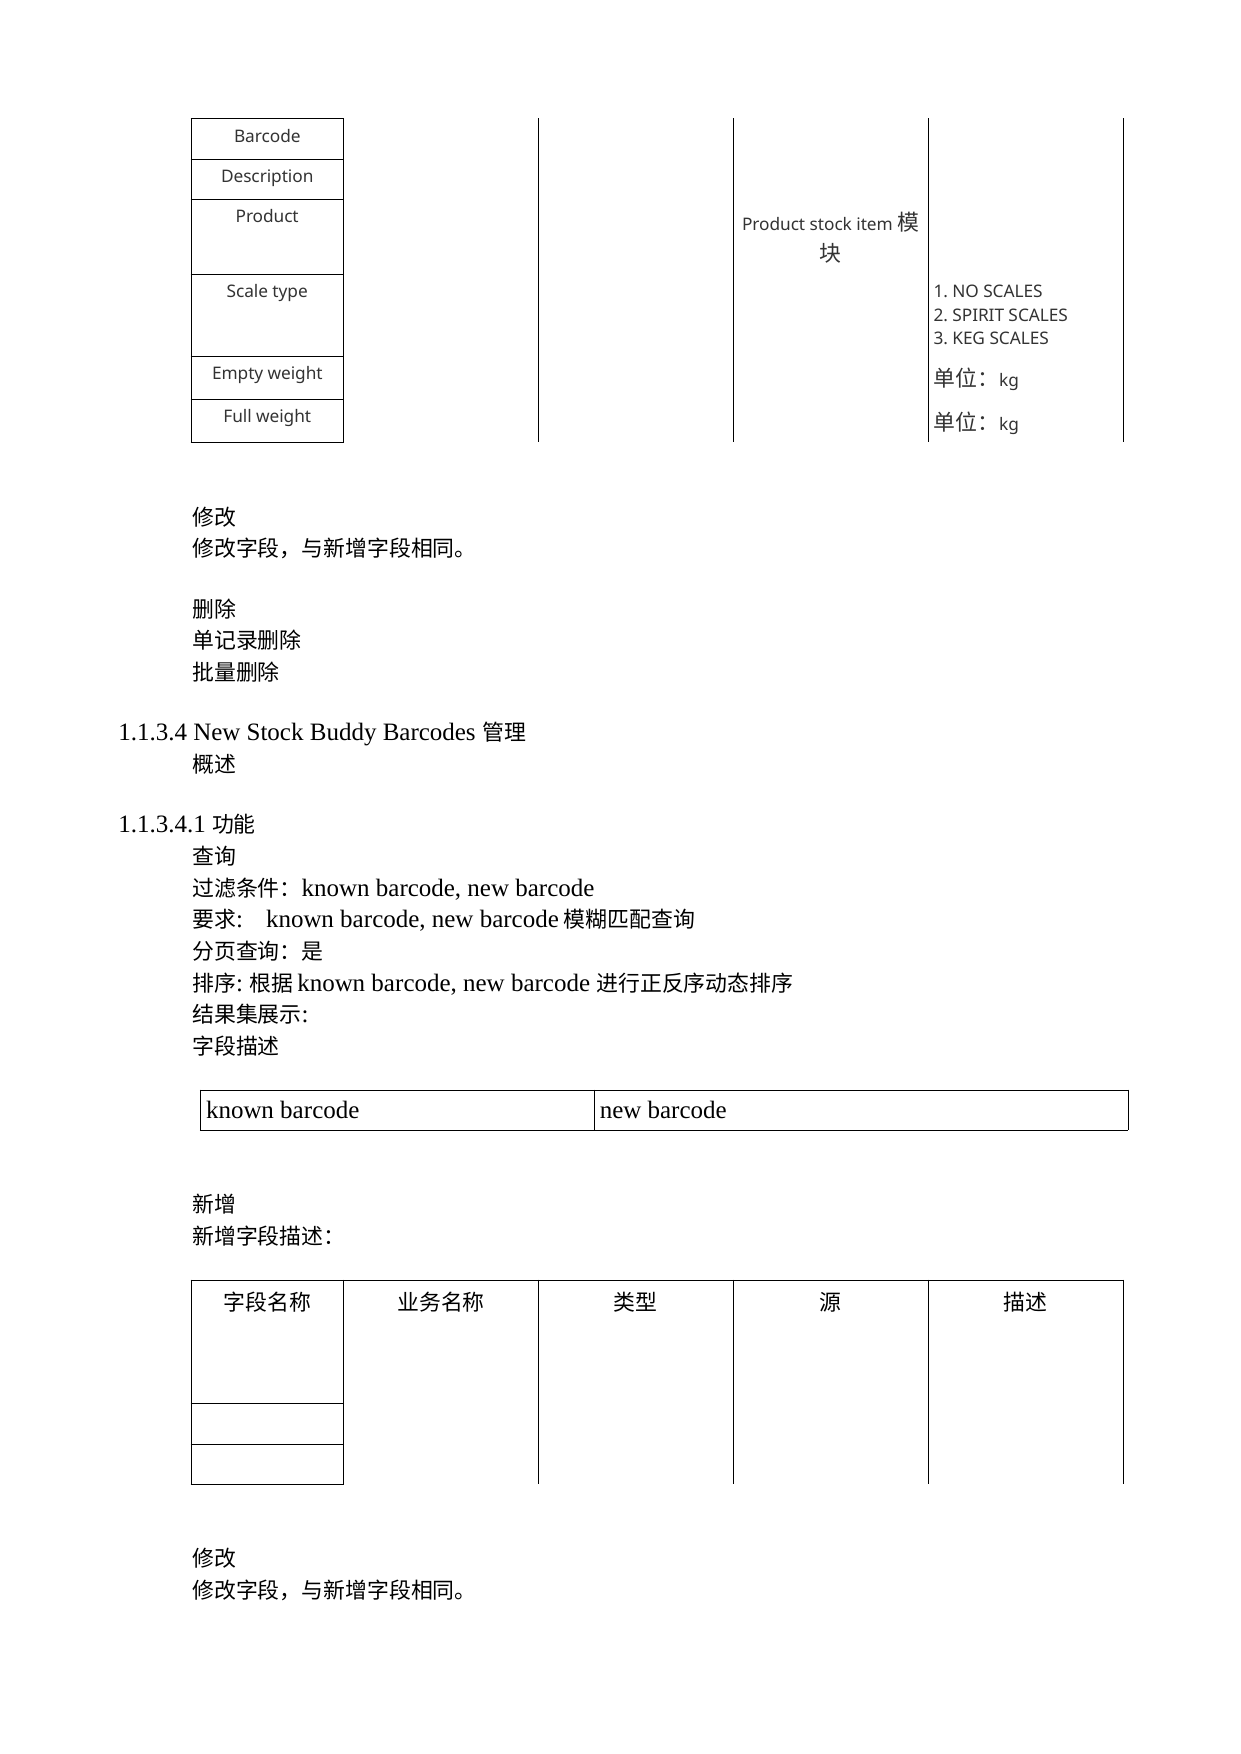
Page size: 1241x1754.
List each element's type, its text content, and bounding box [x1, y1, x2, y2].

table_cell [734, 1363, 928, 1403]
table_cell [192, 1445, 343, 1484]
table_cell [734, 356, 928, 399]
table_cell Barcode [192, 119, 343, 158]
table_header 业务名称 [344, 1281, 538, 1323]
table_cell [539, 118, 733, 158]
table_cell Empty weight [192, 357, 343, 399]
table_header 源 [734, 1281, 928, 1323]
table_cell [344, 159, 538, 199]
table_cell 单位：kg [929, 399, 1123, 442]
text 概述 [118, 747, 1122, 779]
table_cell [539, 1403, 733, 1443]
table_cell 1. NO SCALES 2. SPIRIT SCALES 3. KEG SCALES [929, 274, 1123, 356]
text 1.1.3.4 New Stock Buddy Barcodes 管理 [118, 715, 1122, 747]
table_cell [734, 274, 928, 356]
text 结果集展示: [118, 997, 1122, 1029]
table_cell [192, 1363, 343, 1403]
table_cell [929, 1363, 1123, 1403]
table_cell [929, 118, 1123, 158]
table_cell [539, 1444, 733, 1484]
text 修改字段，与新增字段相同。 [118, 531, 1122, 563]
table_cell [344, 1444, 538, 1484]
table_cell [734, 1403, 928, 1443]
table_cell [734, 1444, 928, 1484]
text 修改字段，与新增字段相同。 [118, 1573, 1122, 1605]
text 排序: 根据known barcode, new barcode 进行正反序动态排序 [118, 966, 1122, 997]
table_cell [734, 159, 928, 199]
table_cell [539, 199, 733, 274]
table_cell [344, 1363, 538, 1403]
text 修改 [118, 1541, 1122, 1573]
text 新增字段描述： [118, 1219, 1122, 1251]
text 新增 [118, 1187, 1122, 1219]
table_cell [192, 1404, 343, 1443]
text 单记录删除 [118, 623, 1122, 655]
table_header 字段名称 [192, 1281, 343, 1323]
table_cell [344, 199, 538, 274]
table_cell [734, 118, 928, 158]
text 要求: known barcode, new barcode模糊匹配查询 [118, 902, 1122, 934]
text 字段描述 [118, 1029, 1122, 1061]
table_header 类型 [539, 1281, 733, 1323]
table_cell [539, 1323, 733, 1363]
table_cell 单位：kg [929, 356, 1123, 399]
table_cell Scale type [192, 275, 343, 356]
table_header known barcode [201, 1091, 594, 1130]
text 1.1.3.4.1 功能 [118, 807, 1122, 839]
table_cell [929, 1403, 1123, 1443]
table_cell [539, 356, 733, 399]
table_cell [929, 199, 1123, 274]
table_cell [539, 399, 733, 442]
table_header new barcode [595, 1091, 1128, 1130]
table_cell [344, 274, 538, 356]
table_cell [344, 399, 538, 442]
table_cell [539, 274, 733, 356]
table_cell [539, 1363, 733, 1403]
table_header 描述 [929, 1281, 1123, 1323]
text 批量删除 [118, 655, 1122, 687]
table_cell [539, 159, 733, 199]
table_cell [192, 1323, 343, 1363]
table_cell [929, 1323, 1123, 1363]
table_cell [344, 118, 538, 158]
table_cell [929, 159, 1123, 199]
table_cell [344, 356, 538, 399]
text 删除 [118, 592, 1122, 623]
table_cell [344, 1323, 538, 1363]
table_cell [734, 1323, 928, 1363]
text 查询 [118, 839, 1122, 871]
table_cell [734, 399, 928, 442]
table_cell [344, 1403, 538, 1443]
text 分页查询：是 [118, 934, 1122, 966]
table_cell Product stock item 模块 [734, 199, 928, 274]
table_cell [929, 1444, 1123, 1484]
table_cell Product [192, 200, 343, 274]
text 修改 [118, 499, 1122, 531]
table_cell Full weight [192, 400, 343, 442]
table_cell Description [192, 160, 343, 199]
text 过滤条件：known barcode, new barcode [118, 871, 1122, 902]
